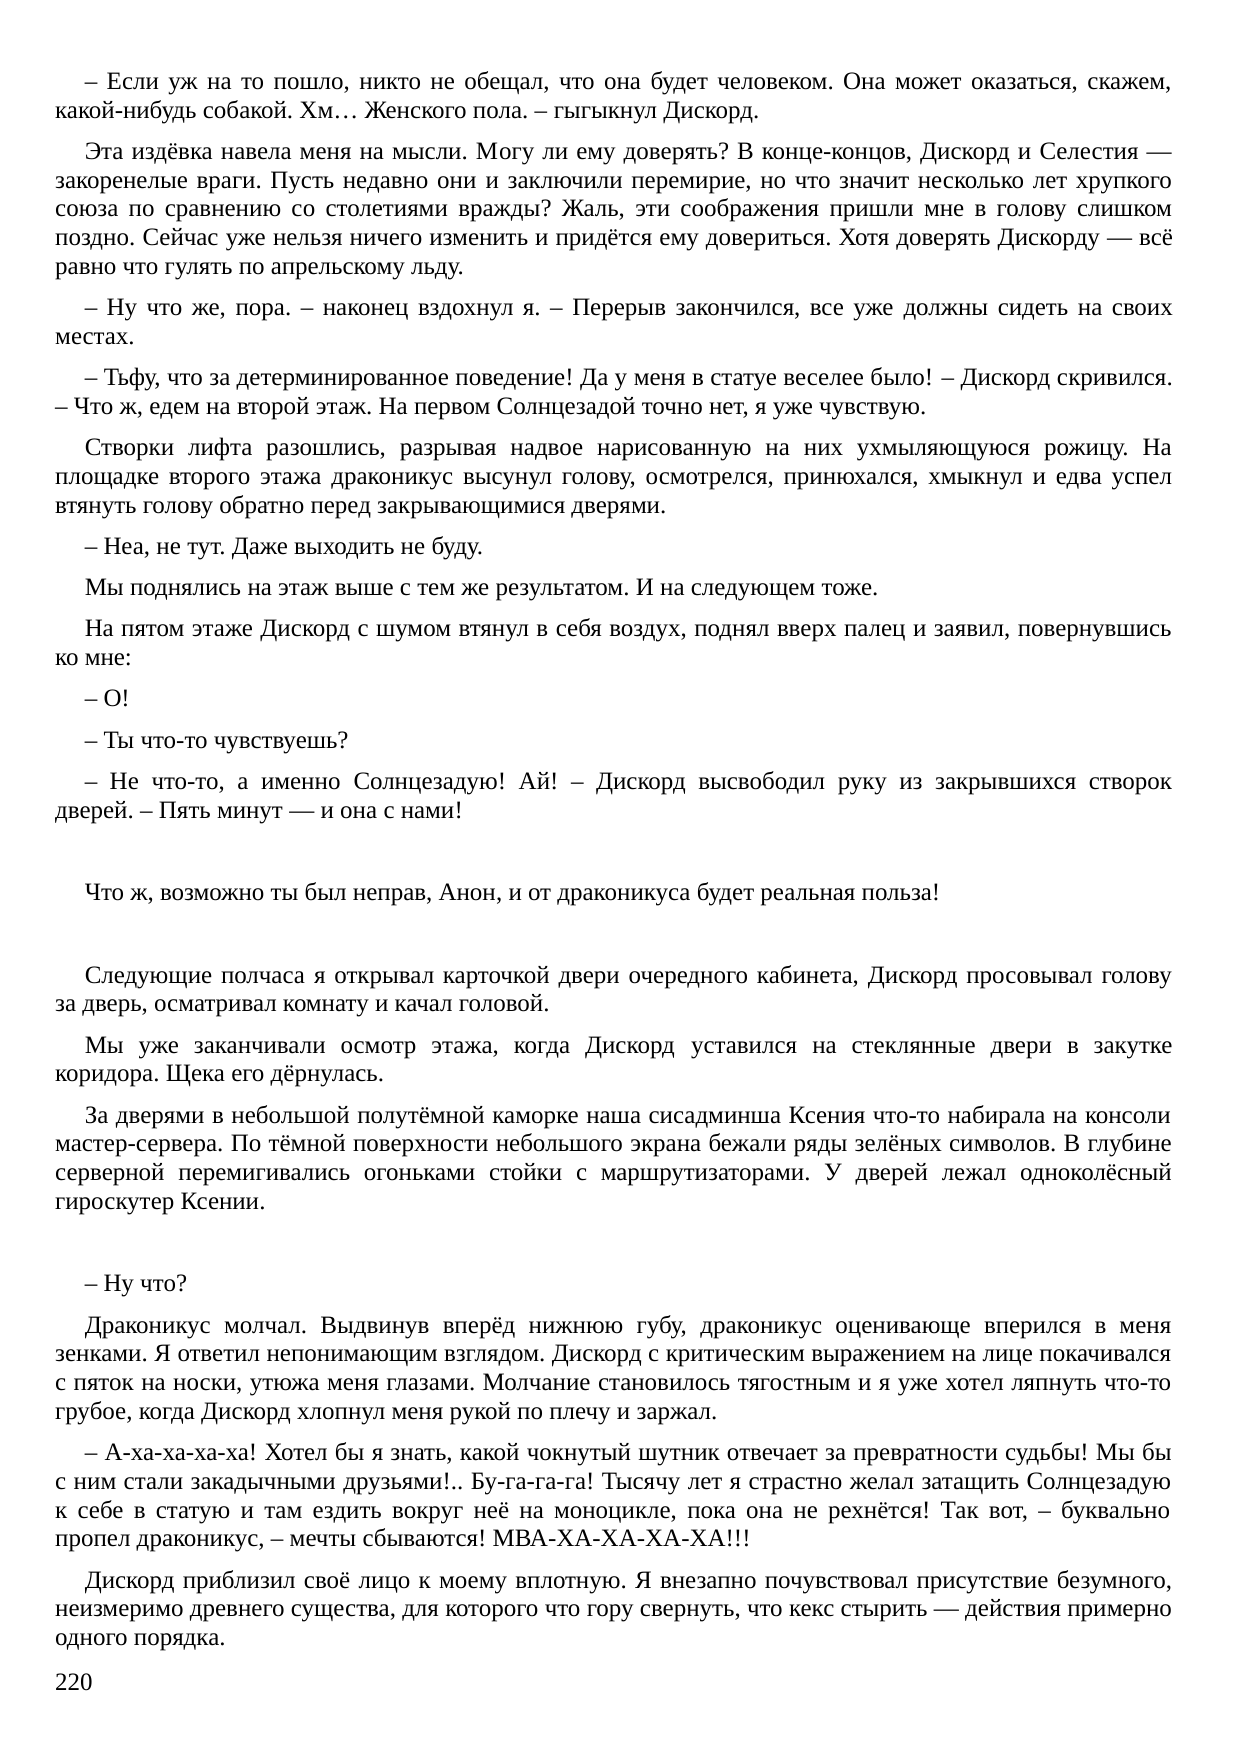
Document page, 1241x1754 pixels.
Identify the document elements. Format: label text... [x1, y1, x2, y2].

text – Неа, не тут. Даже выходить не буду. [55, 531, 1173, 560]
text Мы уже заканчивали осмотр этажа, когда Дискорд уставился на стеклянные двери в закутке коридора. Щека его дёрнулась. [55, 1030, 1173, 1087]
text – О! [55, 683, 1173, 712]
text – Ну что? [55, 1268, 1173, 1297]
text – Ну что же, пора. – наконец вздохнул я. – Перерыв закончился, все уже должны сидеть на своих местах. [55, 292, 1173, 350]
text Эта издёвка навела меня на мысли. Могу ли ему доверять? В конце-концов, Дискорд и Селестия — закоренелые враги. Пусть недавно они и заключили перемирие, но что значит несколько лет хрупкого союза по сравнению со столетиями вражды? Жаль, эти соображения пришли мне в голову слишком поздно. Сейчас уже нельзя ничего изменить и придётся ему довериться. Хотя доверять Дискорду — всё равно что гулять по апрельскому льду. [55, 136, 1173, 280]
text – Не что-то, а именно Солнцезадую! Ай! – Дискорд высвободил руку из закрывшихся створок дверей. – Пять минут — и она с нами! [55, 766, 1173, 823]
text Драконикус молчал. Выдвинув вперёд нижнюю губу, драконикус оценивающе вперился в меня зенками. Я ответил непонимающим взглядом. Дискорд с критическим выражением на лице покачивался с пяток на носки, утюжа меня глазами. Молчание становилось тягостным и я уже хотел ляпнуть что-то грубое, когда Дискорд хлопнул меня рукой по плечу и заржал. [55, 1310, 1173, 1425]
text – Ты что-то чувствуешь? [55, 725, 1173, 753]
text – Если уж на то пошло, никто не обещал, что она будет человеком. Она может оказаться, скажем, какой-нибудь собакой. Хм… Женского пола. – гыгыкнул Дискорд. [55, 66, 1173, 123]
text Мы поднялись на этаж выше с тем же результатом. И на следующем тоже. [55, 572, 1173, 601]
text – Тьфу, что за детерминированное поведение! Да у меня в статуе веселее было! – Дискорд скривился. – Что ж, едем на второй этаж. На первом Солнцезадой точно нет, я уже чувствую. [55, 362, 1173, 420]
text Створки лифта разошлись, разрывая надвое нарисованную на них ухмыляющуюся рожицу. На площадке второго этажа драконикус высунул голову, осмотрелся, принюхался, хмыкнул и едва успел втянуть голову обратно перед закрывающимися дверями. [55, 432, 1173, 518]
text Дискорд приблизил своё лицо к моему вплотную. Я внезапно почувствовал присутствие безумного, неизмеримо древнего существа, для которого что гору свернуть, что кекс стырить — действия примерно одного порядка. [55, 1565, 1173, 1651]
text За дверями в небольшой полутёмной каморке наша сисадминша Ксения что-то набирала на консоли мастер-сервера. По тёмной поверхности небольшого экрана бежали ряды зелёных символов. В глубине серверной перемигивались огоньками стойки с маршрутизаторами. У дверей лежал одноколёсный гироскутер Ксении. [55, 1100, 1173, 1215]
text – А-ха-ха-ха-ха! Хотел бы я знать, какой чокнутый шутник отвечает за превратности судьбы! Мы бы с ним стали закадычными друзьями!.. Бу-га-га-га! Тысячу лет я страстно желал затащить Солнцезадую к себе в статую и там ездить вокруг неё на моноцикле, пока она не рехнётся! Так вот, – буквально пропел драконикус, – мечты сбываются! МВА-ХА-ХА-ХА-ХА!!! [55, 1437, 1173, 1552]
text Следующие полчаса я открывал карточкой двери очередного кабинета, Дискорд просовывал голову за дверь, осматривал комнату и качал головой. [55, 960, 1173, 1017]
text На пятом этаже Дискорд с шумом втянул в себя воздух, поднял вверх палец и заявил, повернувшись ко мне: [55, 613, 1173, 671]
text Что ж, возможно ты был неправ, Анон, и от драконикуса будет реальная польза! [55, 877, 1173, 906]
